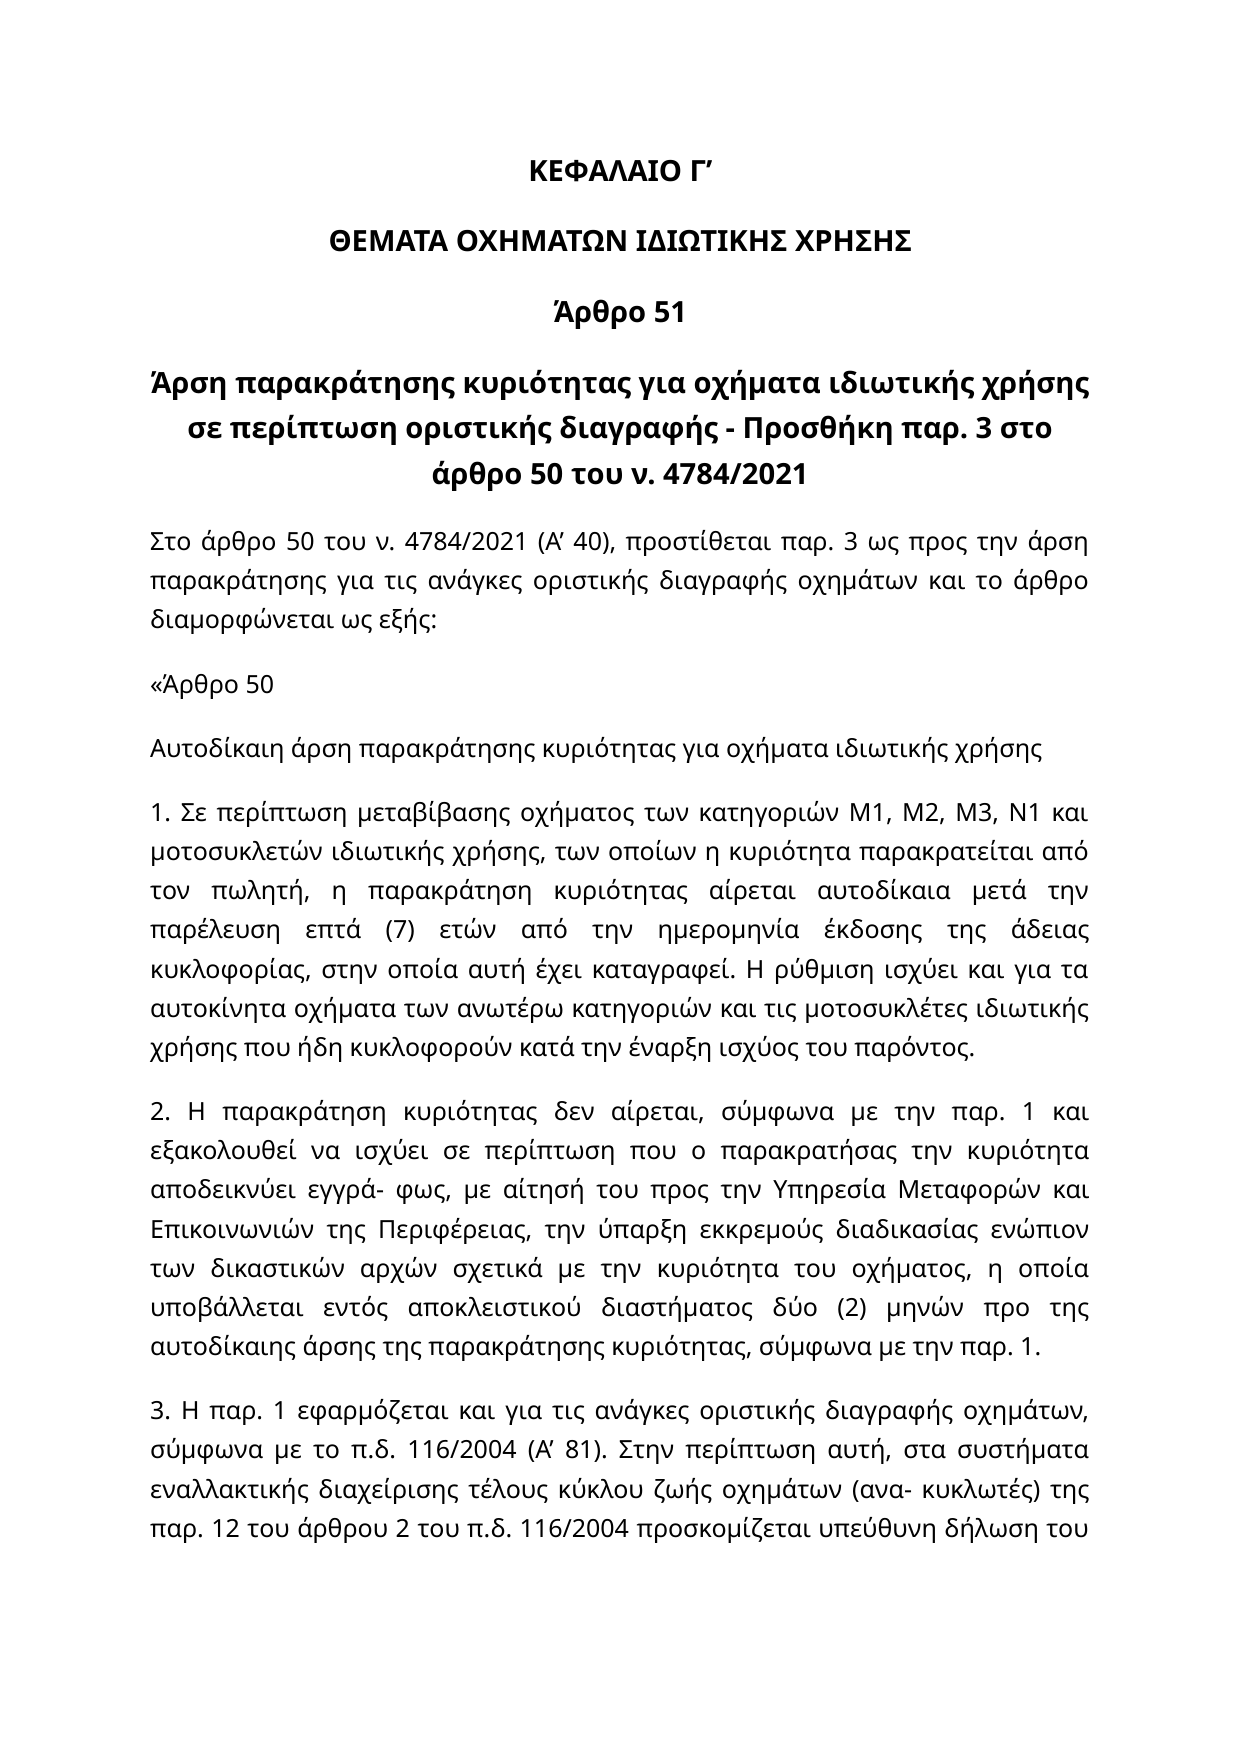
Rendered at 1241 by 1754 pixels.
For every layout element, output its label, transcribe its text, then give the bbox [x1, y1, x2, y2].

text 3. Η παρ. 1 εφαρμόζεται και για τις ανάγκες οριστικής διαγραφής οχημάτων, σύμφωνα με το π.δ. 116/2004 (Α’ 81). Στην περίπτωση αυτή, στα συστήματα εναλλακτικής διαχείρισης τέλους κύκλου ζωής οχημάτων (ανα- κυκλωτές) της παρ. 12 του άρθρου 2 του π.δ. 116/2004 προσκομίζεται υπεύθυνη δήλωση του [150, 1393, 1090, 1544]
text Στο άρθρο 50 του ν. 4784/2021 (Α’ 40), προστίθεται παρ. 3 ως προς την άρση παρακράτησης για τις ανάγκες οριστικής διαγραφής οχημάτων και το άρθρο διαμορφώνεται ως εξής: [150, 524, 1090, 636]
text «Άρθρο 50 [150, 666, 1090, 700]
subtitle Άρση παρακράτησης κυριότητας για οχήματα ιδιωτικής χρήσης σε περίπτωση οριστικής διαγραφής - Προσθήκη παρ. 3 στο άρθρο 50 του ν. 4784/2021 [150, 362, 1090, 493]
text 2. Η παρακράτηση κυριότητας δεν αίρεται, σύμφωνα με την παρ. 1 και εξακολουθεί να ισχύει σε περίπτωση που ο παρακρατήσας την κυριότητα αποδεικνύει εγγρά- φως, με αίτησή του προς την Υπηρεσία Μεταφορών και Επικοινωνιών της Περιφέρειας, την ύπαρξη εκκρεμoύς διαδικασίας ενώπιον των δικαστικών αρχών σχετικά με την κυριότητα του οχήματος, η οποία υποβάλλεται εντός αποκλειστικού διαστήματος δύο (2) μηνών προ της αυτοδίκαιης άρσης της παρακράτησης κυριότητας, σύμφωνα με την παρ. 1. [150, 1094, 1090, 1363]
text 1. Σε περίπτωση μεταβίβασης οχήματος των κατηγοριών Μ1, Μ2, Μ3, Ν1 και μοτοσυκλετών ιδιωτικής χρήσης, των οποίων η κυριότητα παρακρατείται από τον πωλητή, η παρακράτηση κυριότητας αίρεται αυτοδίκαια μετά την παρέλευση επτά (7) ετών από την ημερομηνία έκδοσης της άδειας κυκλοφορίας, στην οποία αυτή έχει καταγραφεί. Η ρύθμιση ισχύει και για τα αυτοκίνητα οχήματα των ανωτέρω κατηγοριών και τις μοτοσυκλέτες ιδιωτικής χρήσης που ήδη κυκλοφορούν κατά την έναρξη ισχύος του παρόντος. [150, 794, 1090, 1064]
text Αυτοδίκαιη άρση παρακράτησης κυριότητας για οχήματα ιδιωτικής χρήσης [150, 730, 1090, 764]
subtitle Άρθρο 51 [150, 291, 1090, 331]
subtitle ΚΕΦΑΛΑΙΟ Γ’ [150, 150, 1090, 190]
subtitle ΘΕΜΑΤΑ ΟΧΗΜΑΤΩΝ ΙΔΙΩΤΙΚΗΣ ΧΡΗΣΗΣ [150, 221, 1090, 260]
